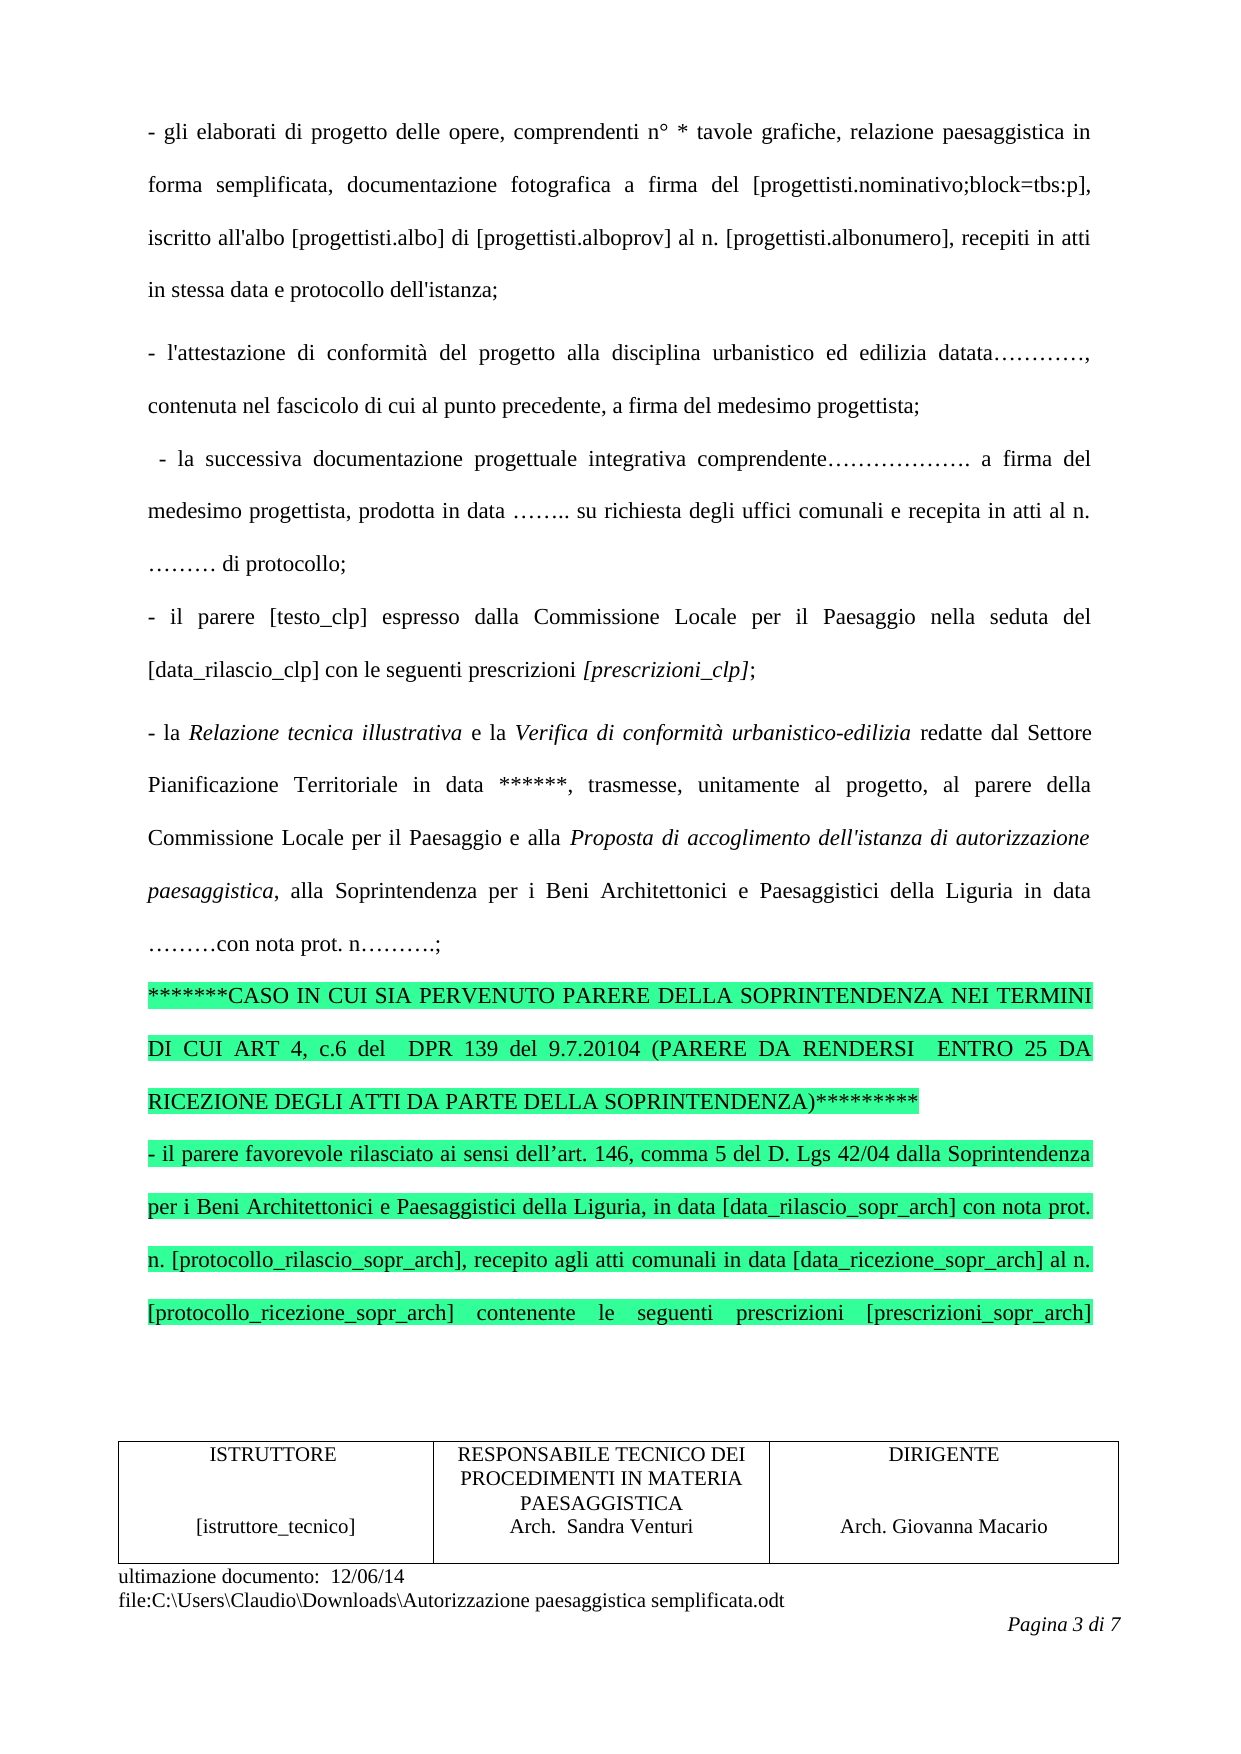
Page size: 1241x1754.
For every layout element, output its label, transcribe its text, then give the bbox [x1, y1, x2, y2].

text - il parere [testo_clp] espresso dalla Commissione Locale per il Paesaggio nella seduta del [data_rilascio_clp] con le seguenti prescrizioni [prescrizioni_clp]; [148, 603, 1093, 682]
text - la successiva documentazione progettuale integrativa comprendente………………. a firma del medesimo progettista, prodotta in data …….. su richiesta degli uffici comunali e recepita in atti al n. ……… di protocollo; [148, 445, 1093, 577]
text - la Relazione tecnica illustrativa e la Verifica di conformità urbanistico-edilizia redatte dal Settore Pianificazione Territoriale in data ******, trasmesse, unitamente al progetto, al parere della Commissione Locale per il Paesaggio e alla Proposta di accoglimento dell'istanza di autorizzazione paesaggistica, alla Soprintendenza per i Beni Architettonici e Paesaggistici della Liguria in data ………con nota prot. n……….; [148, 719, 1092, 956]
text - il parere favorevole rilasciato ai sensi dell’art. 146, comma 5 del D. Lgs 42/04 dalla Soprintendenza per i Beni Architettonici e Paesaggistici della Liguria, in data [data_rilascio_sopr_arch] con nota prot. n. [protocollo_rilascio_sopr_arch], recepito agli atti comunali in data [data_ricezione_sopr_arch] al n. [protocollo_ricezione_sopr_arch] contenente le seguenti prescrizioni [prescrizioni_sopr_arch] [148, 1140, 1093, 1325]
text *******CASO IN CUI SIA PERVENUTO PARERE DELLA SOPRINTENDENZA NEI TERMINI DI CUI ART 4, c.6 del DPR 139 del 9.7.20104 (PARERE DA RENDERSI ENTRO 25 DA RICEZIONE DEGLI ATTI DA PARTE DELLA SOPRINTENDENZA)********* [148, 982, 1093, 1114]
list - l'attestazione di conformità del progetto alla disciplina urbanistico ed edilizia datata…………, contenuta nel fascicolo di cui al punto precedente, a firma del medesimo progettista; [148, 339, 1092, 418]
list - gli elaborati di progetto delle opere, comprendenti n° * tavole grafiche, relazione paesaggistica in forma semplificata, documentazione fotografica a firma del [progettisti.nominativo;block=tbs:p], iscritto all'albo [progettisti.albo] di [progettisti.alboprov] al n. [progettisti.albonumero], recepiti in atti in stessa data e protocollo dell'istanza; [148, 118, 1093, 303]
